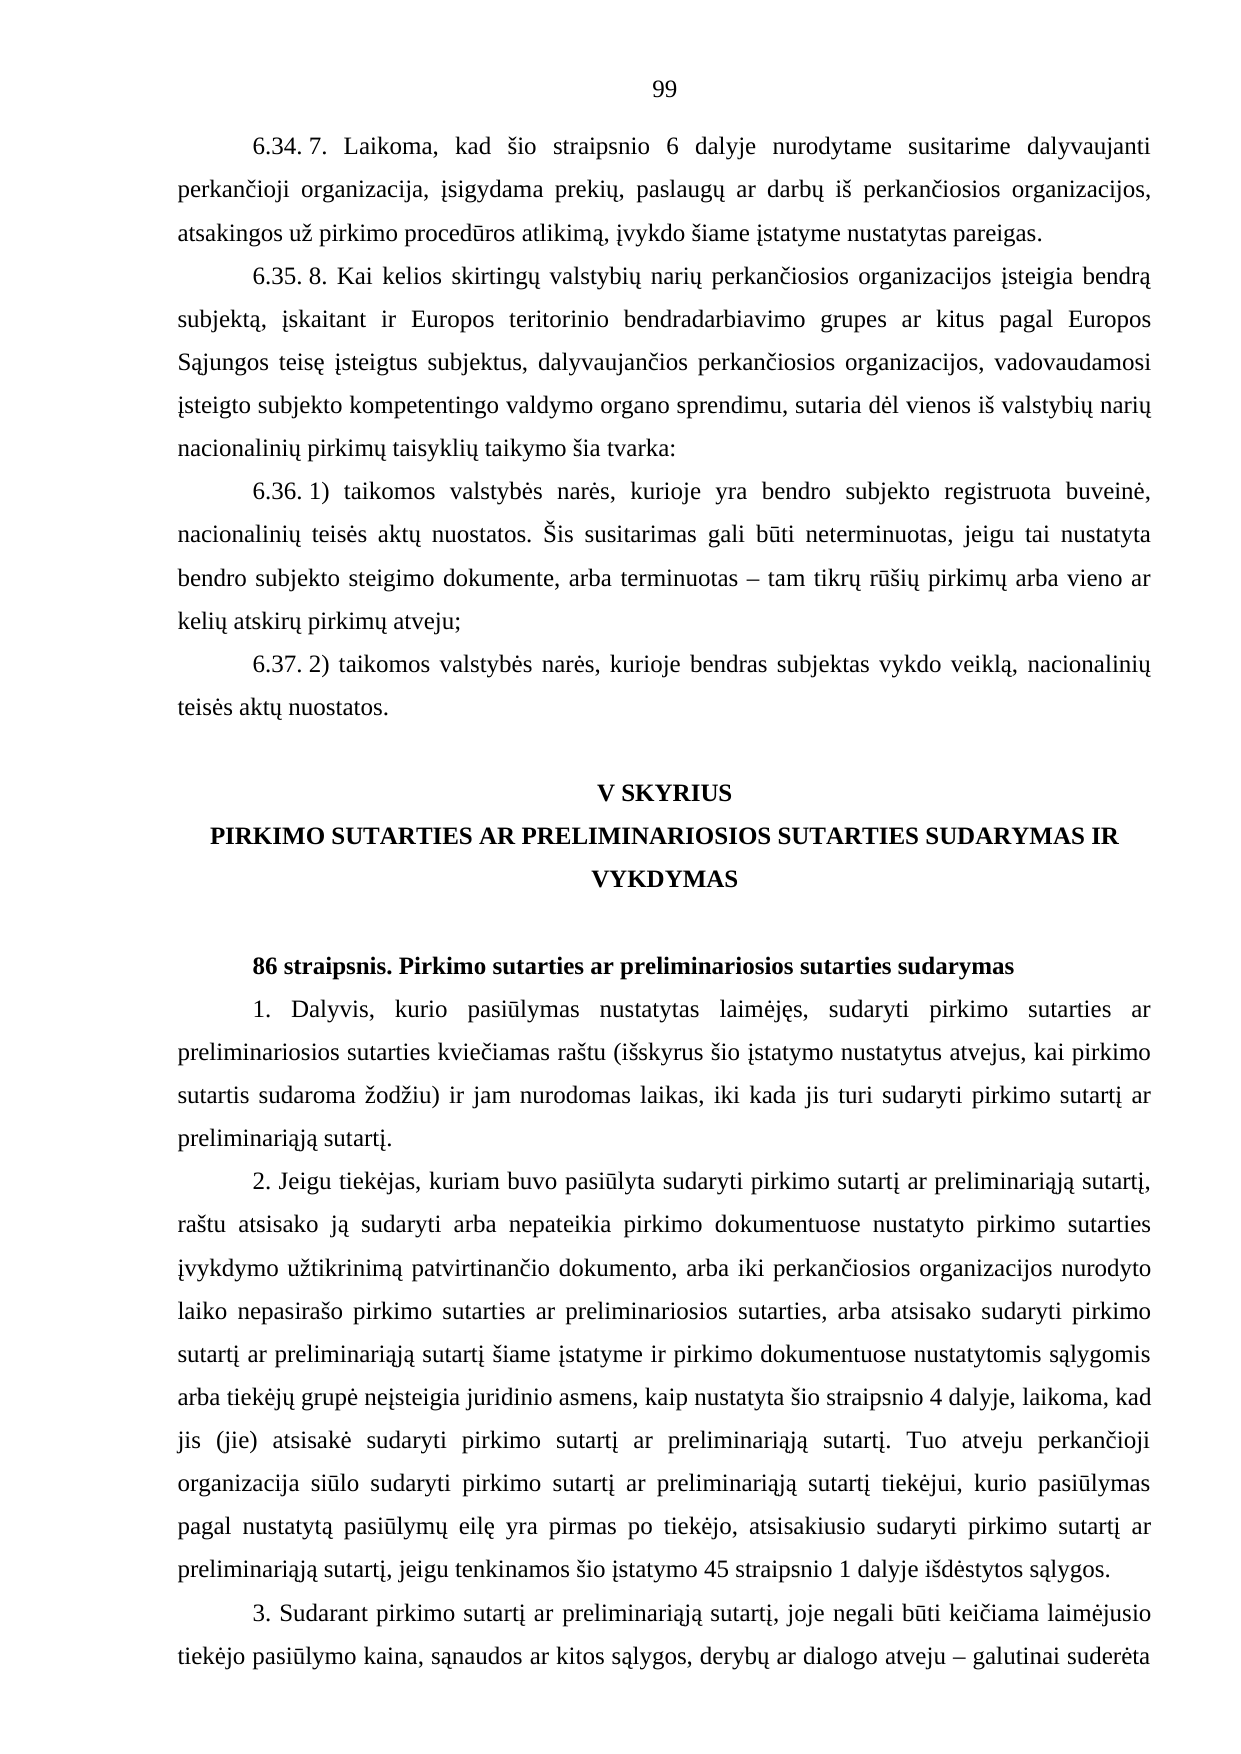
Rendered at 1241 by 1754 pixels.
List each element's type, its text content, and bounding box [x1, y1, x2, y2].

text PIRKIMO SUTARTIES AR PRELIMINARIOSIOS SUTARTIES SUDARYMAS IR VYKDYMAS [177, 821, 1152, 893]
text 3. Sudarant pirkimo sutartį ar preliminariąją sutartį, joje negali būti keičiama laimėjusio tiekėjo pasiūlymo kaina, sąnaudos ar kitos sąlygos, derybų ar dialogo atveju – galutinai suderėta [177, 1598, 1152, 1669]
subtitle 1) taikomos valstybės narės, kurioje yra bendro subjekto registruota buveinė, nacionalinių teisės aktų nuostatos. Šis susitarimas gali būti neterminuotas, jeigu tai nustatyta bendro subjekto steigimo dokumente, arba terminuotas – tam tikrų rūšių pirkimų arba vieno ar kelių atskirų pirkimų atveju; [177, 476, 1152, 634]
subtitle 8. Kai kelios skirtingų valstybių narių perkančiosios organizacijos įsteigia bendrą subjektą, įskaitant ir Europos teritorinio bendradarbiavimo grupes ar kitus pagal Europos Sąjungos teisę įsteigtus subjektus, dalyvaujančios perkančiosios organizacijos, vadovaudamosi įsteigto subjekto kompetentingo valdymo organo sprendimu, sutaria dėl vienos iš valstybių narių nacionalinių pirkimų taisyklių taikymo šia tvarka: [177, 261, 1152, 462]
subtitle 7. Laikoma, kad šio straipsnio 6 dalyje nurodytame susitarime dalyvaujanti perkančioji organizacija, įsigydama prekių, paslaugų ar darbų iš perkančiosios organizacijos, atsakingos už pirkimo procedūros atlikimą, įvykdo šiame įstatyme nustatytas pareigas. [177, 131, 1152, 246]
subtitle 2) taikomos valstybės narės, kurioje bendras subjektas vykdo veiklą, nacionalinių teisės aktų nuostatos. [177, 649, 1152, 721]
text 2. Jeigu tiekėjas, kuriam buvo pasiūlyta sudaryti pirkimo sutartį ar preliminariąją sutartį, raštu atsisako ją sudaryti arba nepateikia pirkimo dokumentuose nustatyto pirkimo sutarties įvykdymo užtikrinimą patvirtinančio dokumento, arba iki perkančiosios organizacijos nurodyto laiko nepasirašo pirkimo sutarties ar preliminariosios sutarties, arba atsisako sudaryti pirkimo sutartį ar preliminariąją sutartį šiame įstatyme ir pirkimo dokumentuose nustatytomis sąlygomis arba tiekėjų grupė neįsteigia juridinio asmens, kaip nustatyta šio straipsnio 4 dalyje, laikoma, kad jis (jie) atsisakė sudaryti pirkimo sutartį ar preliminariąją sutartį. Tuo atveju perkančioji organizacija siūlo sudaryti pirkimo sutartį ar preliminariąją sutartį tiekėjui, kurio pasiūlymas pagal nustatytą pasiūlymų eilę yra pirmas po tiekėjo, atsisakiusio sudaryti pirkimo sutartį ar preliminariąją sutartį, jeigu tenkinamos šio įstatymo 45 straipsnio 1 dalyje išdėstytos sąlygos. [177, 1166, 1152, 1583]
text V SKYRIUS [177, 778, 1152, 807]
text 1. Dalyvis, kurio pasiūlymas nustatytas laimėjęs, sudaryti pirkimo sutarties ar preliminariosios sutarties kviečiamas raštu (išskyrus šio įstatymo nustatytus atvejus, kai pirkimo sutartis sudaroma žodžiu) ir jam nurodomas laikas, iki kada jis turi sudaryti pirkimo sutartį ar preliminariąją sutartį. [177, 994, 1152, 1152]
text 86 straipsnis. Pirkimo sutarties ar preliminariosios sutarties sudarymas [177, 951, 1152, 979]
